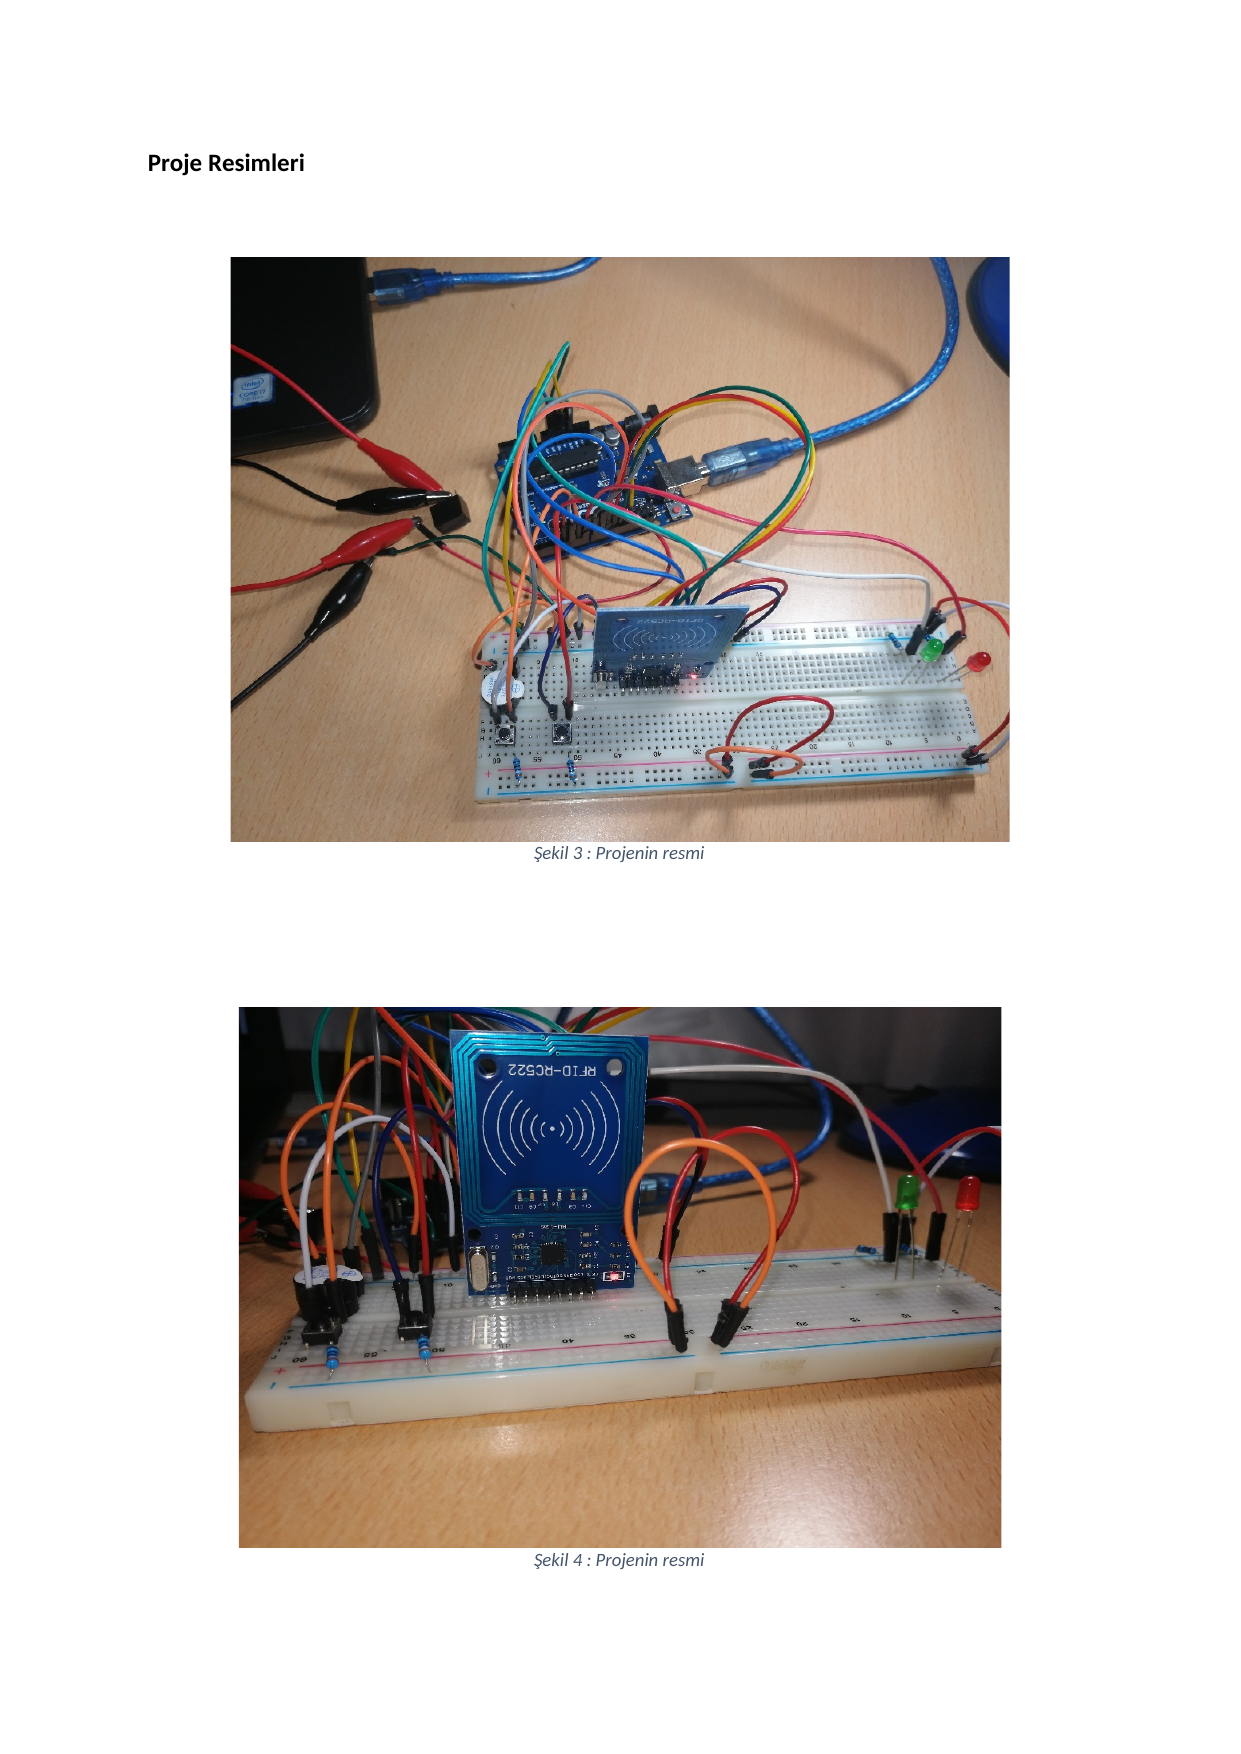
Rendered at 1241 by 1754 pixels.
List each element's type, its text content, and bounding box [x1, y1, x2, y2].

text Proje Resimleri [148, 148, 1093, 178]
text Şekil 4 : Projenin resmi [148, 1548, 1093, 1571]
text Şekil 3 : Projenin resmi [148, 841, 1093, 864]
